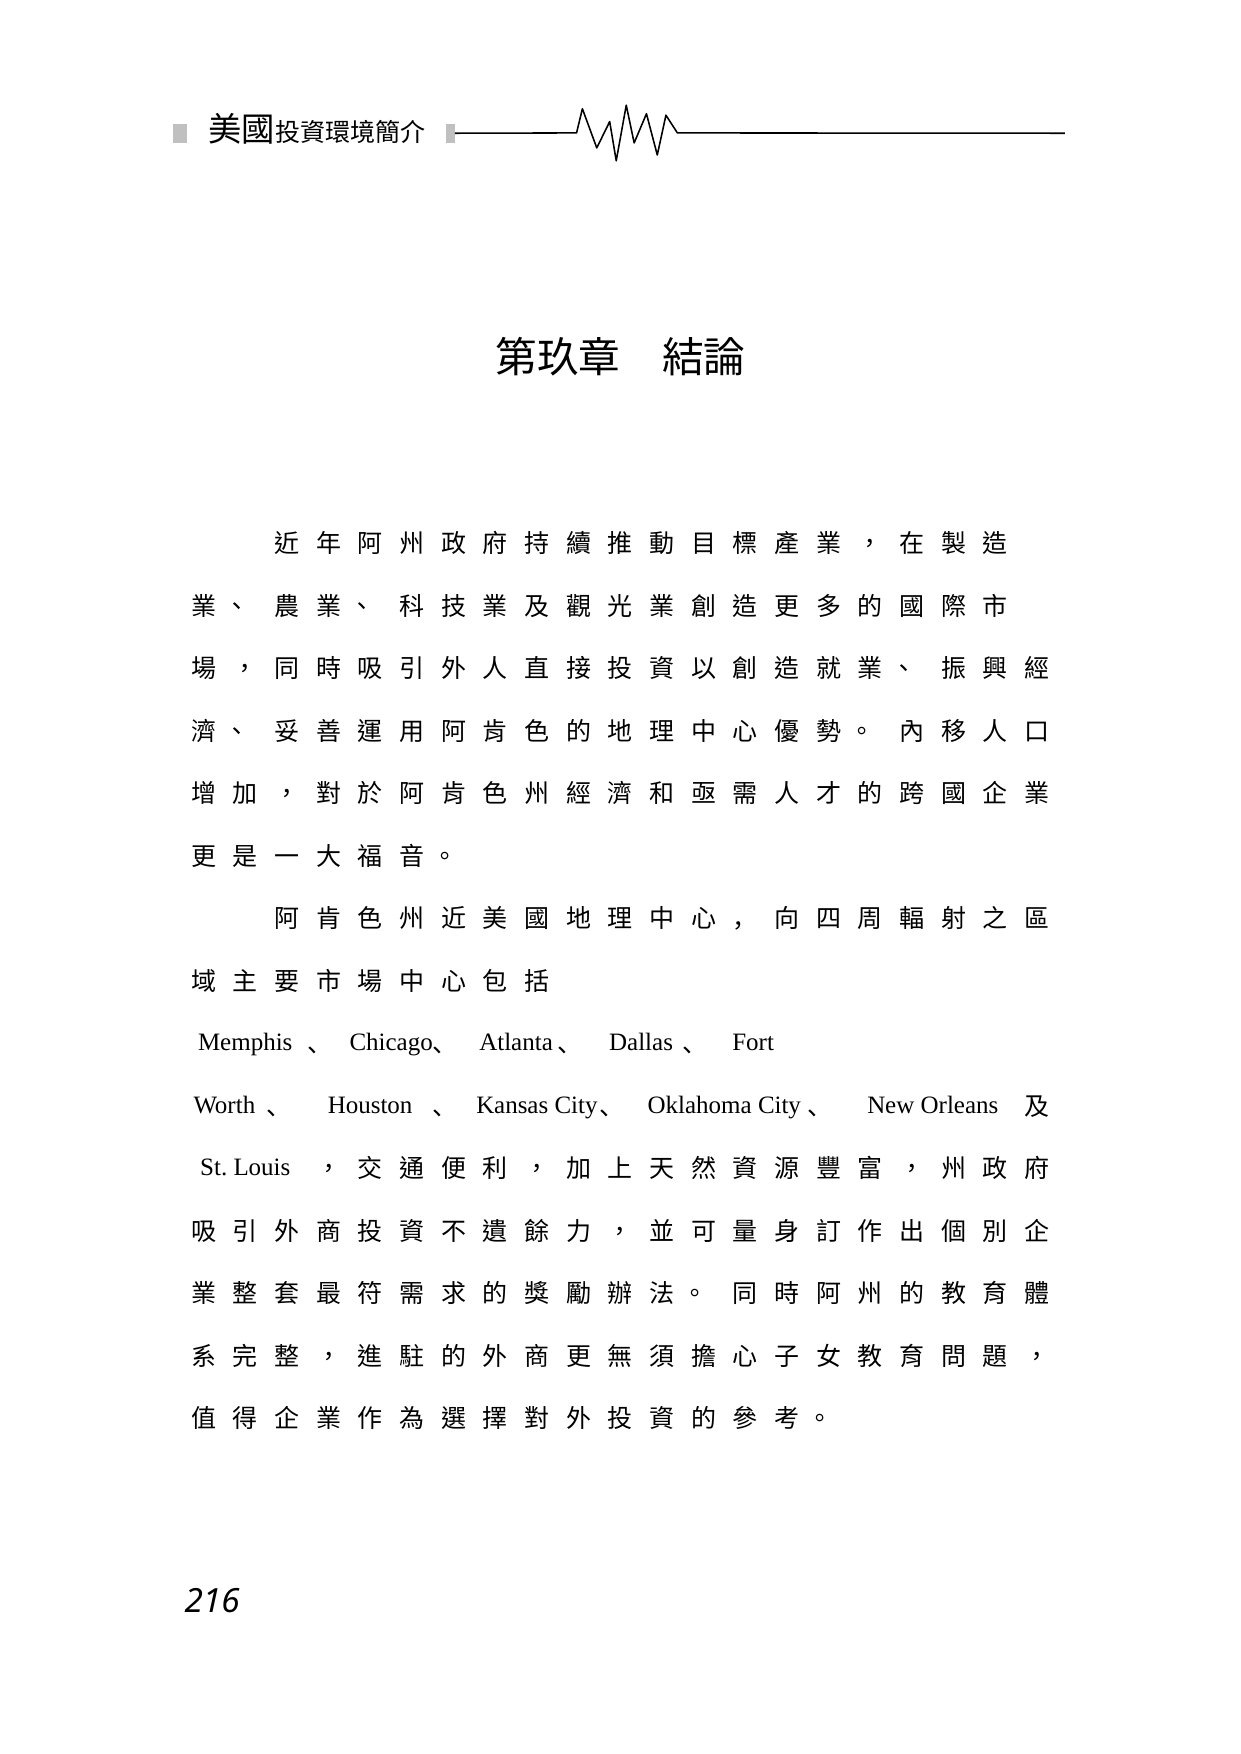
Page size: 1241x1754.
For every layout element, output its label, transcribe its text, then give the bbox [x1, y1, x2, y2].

text 阿肯色州近美國地理中心，向四周輻射之區域主要市場中心包括Memphis、Chicago、Atlanta、Dallas、Fort Worth、Houston、Kansas City、Oklahoma City、New Orleans及St. Louis，交通便利，加上天然資源豐富，州政府吸引外商投資不遺餘力，並可量身訂作出個別企業整套最符需求的獎勵辦法。同時阿州的教育體系完整，進駐的外商更無須擔心子女教育問題，值得企業作為選擇對外投資的參考。 [183, 875, 1058, 1438]
text 第玖章 結論 [183, 313, 1058, 375]
text 近年阿州政府持續推動目標產業，在製造業、農業、科技業及觀光業創造更多的國際市場，同時吸引外人直接投資以創造就業、振興經濟、妥善運用阿肯色的地理中心優勢。內移人口增加，對於阿肯色州經濟和亟需人才的跨國企業更是一大福音。 [183, 500, 1058, 875]
